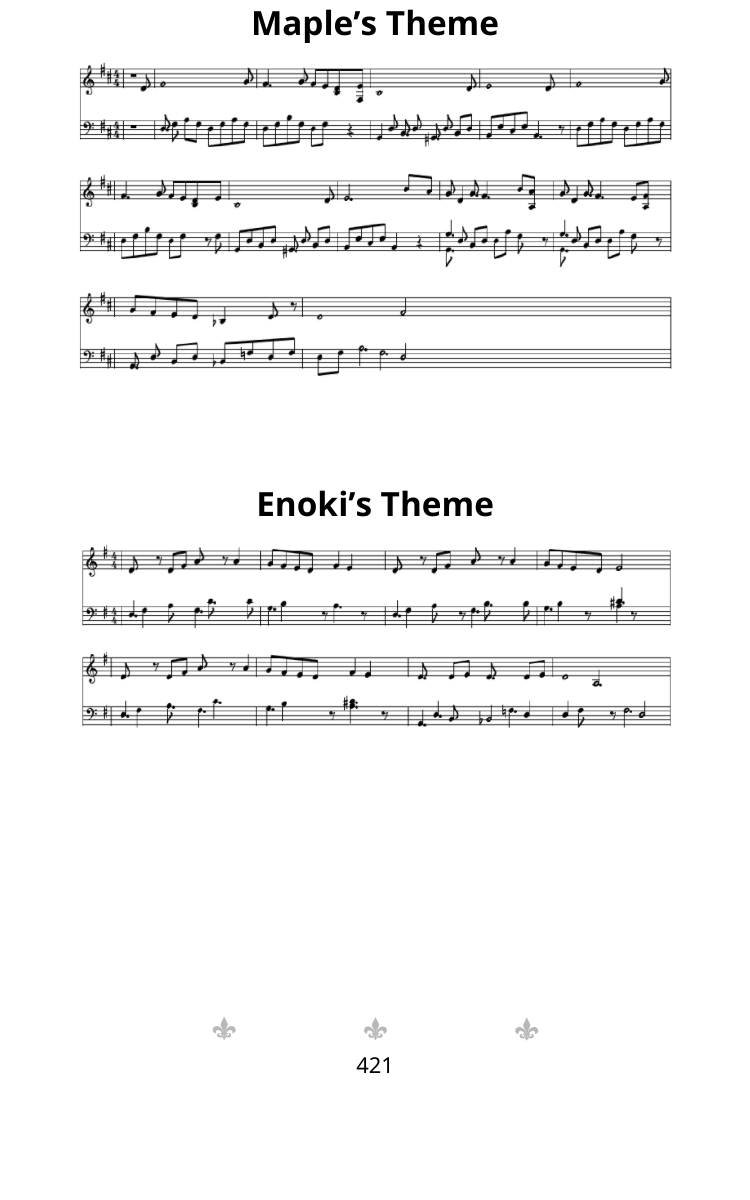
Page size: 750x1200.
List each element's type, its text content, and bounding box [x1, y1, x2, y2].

subtitle Enoki’s Theme [112, 481, 637, 527]
subtitle Maple’s Theme [112, 0, 637, 45]
